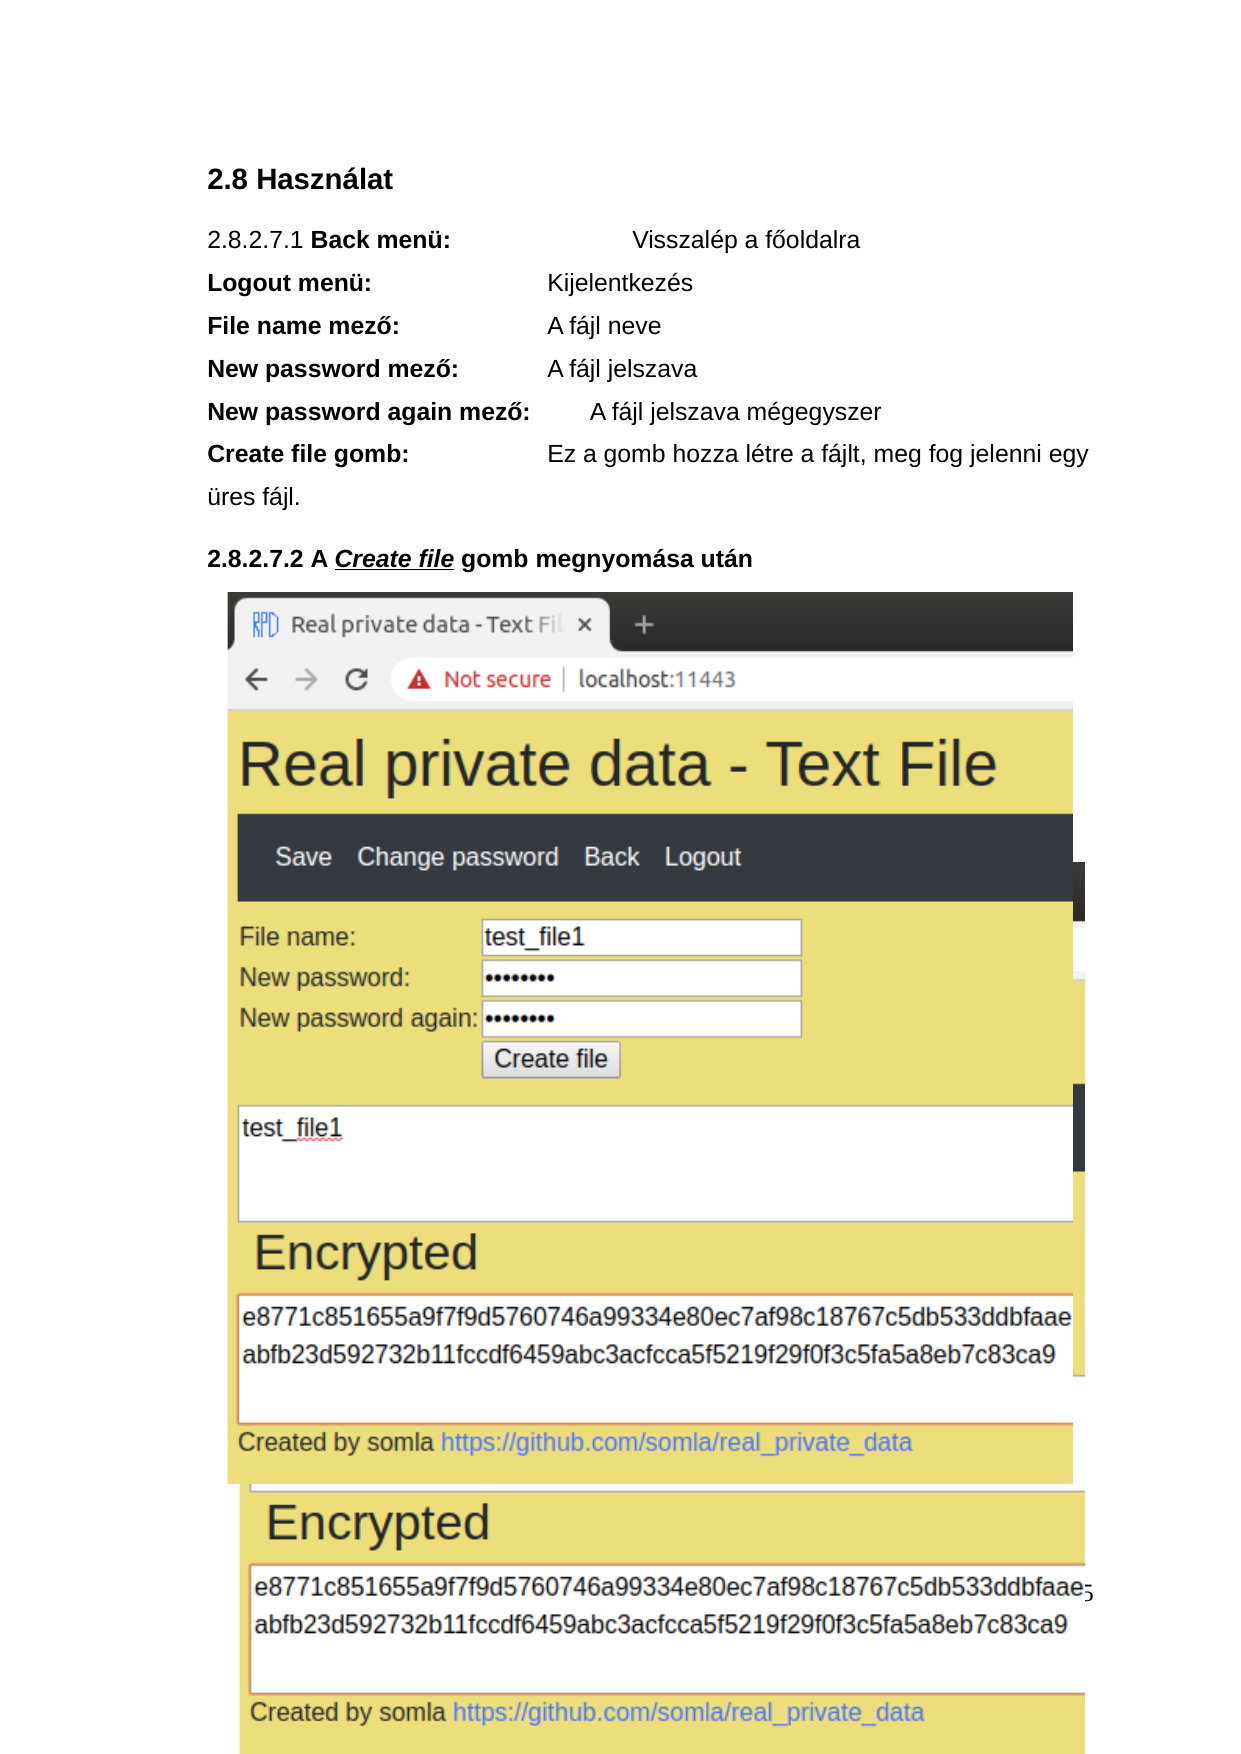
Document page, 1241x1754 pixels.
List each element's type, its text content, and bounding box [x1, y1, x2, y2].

subtitle Back menü: Visszalép a főoldalra Logout menü: Kijelentkezés File name mező: A fájl neve New password mező: A fájl jelszava New password again mező: A fájl jelszava mégegyszer Create file gomb: Ez a gomb hozza létre a fájlt, meg fog jelenni egy üres fájl. [207, 225, 1093, 511]
picture [227, 592, 1085, 1754]
subtitle A Create file gomb megnyomása után [207, 544, 1093, 572]
